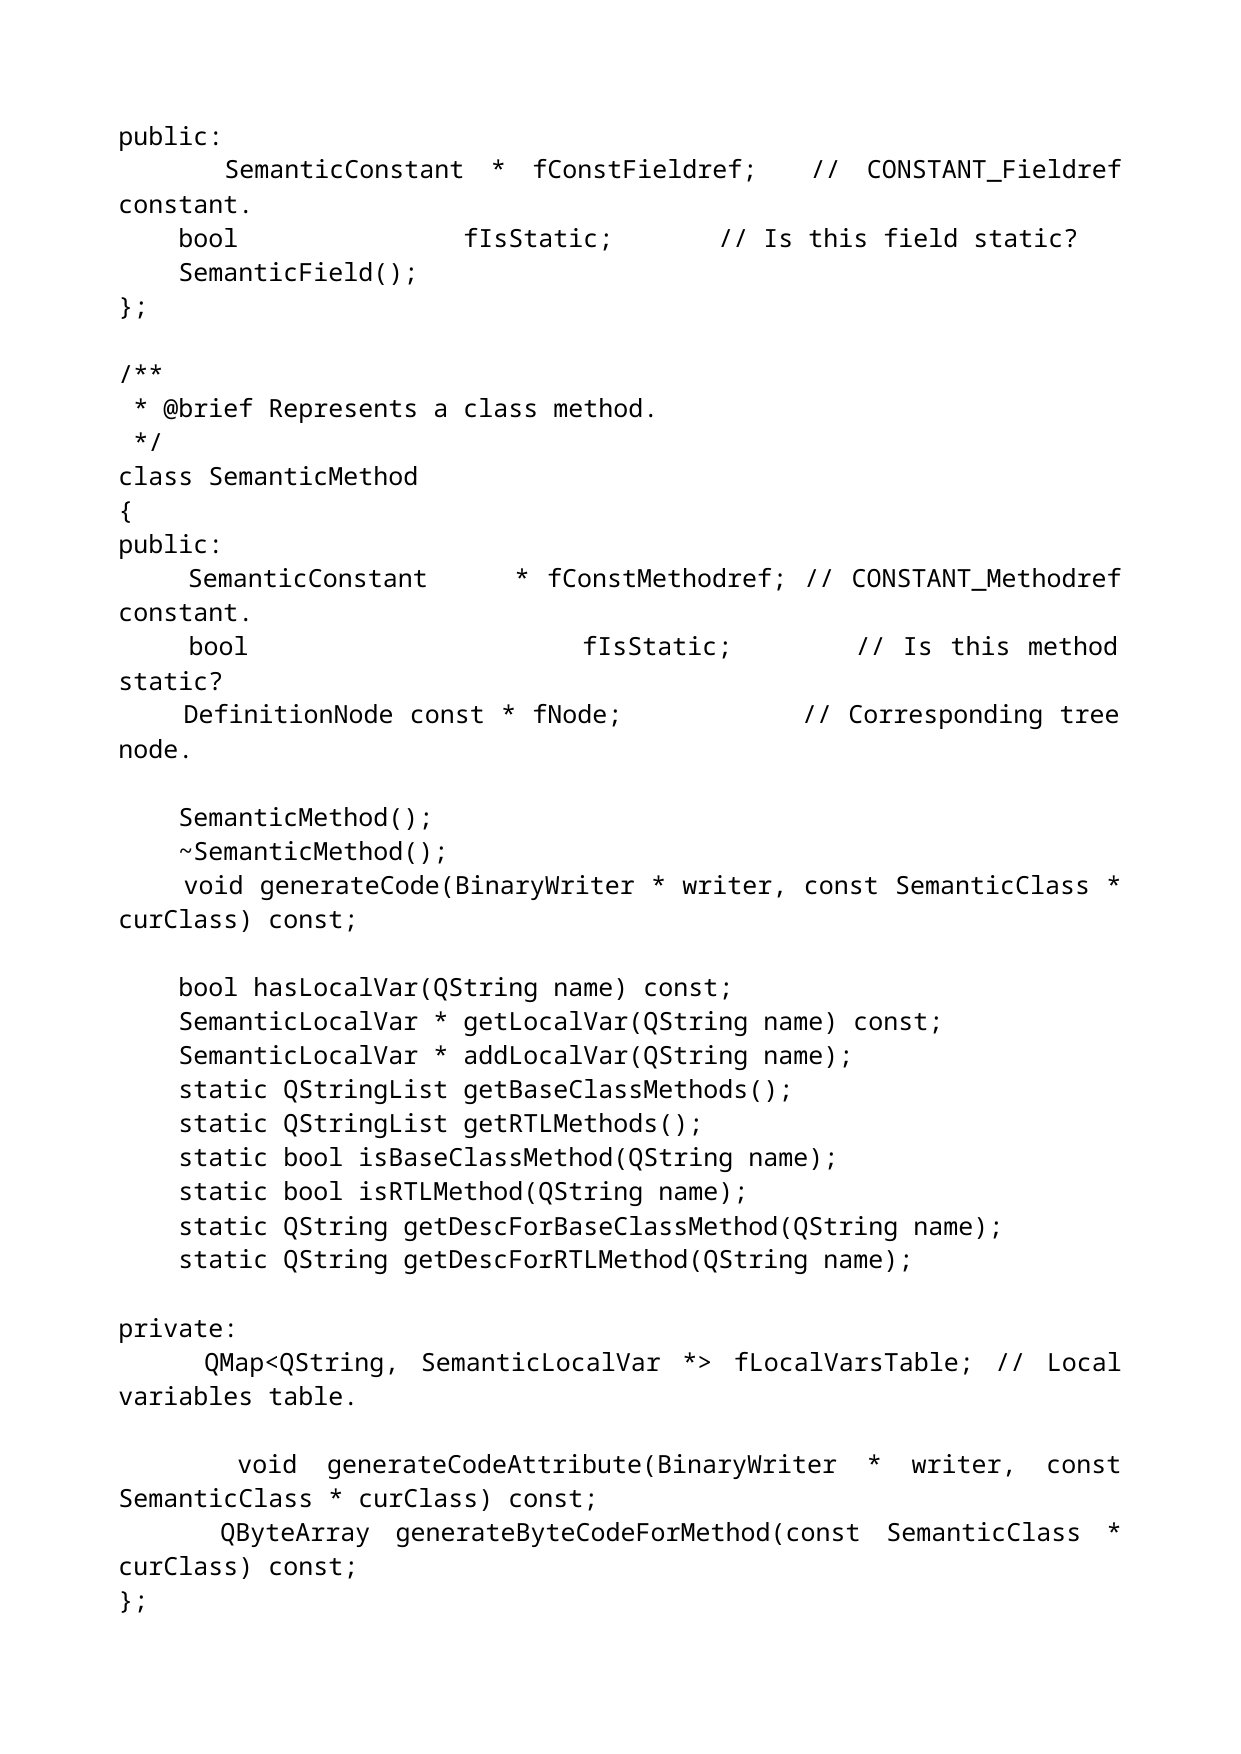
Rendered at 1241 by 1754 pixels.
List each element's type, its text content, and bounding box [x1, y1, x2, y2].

text bool hasLocalVar(QString name) const; [118, 970, 1122, 1004]
text QMap<QString, SemanticLocalVar *> fLocalVarsTable; // Local variables table. [118, 1344, 1122, 1412]
text static bool isRTLMethod(QString name); [118, 1174, 1122, 1208]
text static QString getDescForBaseClassMethod(QString name); [118, 1208, 1122, 1242]
text DefinitionNode const * fNode; // Corresponding tree node. [118, 697, 1122, 765]
text void generateCode(BinaryWriter * writer, const SemanticClass * curClass) const; [118, 867, 1122, 936]
text SemanticMethod(); [118, 799, 1122, 833]
text ~SemanticMethod(); [118, 833, 1122, 867]
text private: [118, 1310, 1122, 1344]
text SemanticConstant * fConstFieldref; // CONSTANT_Fieldref constant. [118, 152, 1122, 220]
text static bool isBaseClassMethod(QString name); [118, 1140, 1122, 1174]
text bool fIsStatic; // Is this method static? [118, 629, 1122, 697]
text */ [118, 425, 1122, 459]
text /** [118, 357, 1122, 391]
text SemanticLocalVar * addLocalVar(QString name); [118, 1038, 1122, 1072]
text static QString getDescForRTLMethod(QString name); [118, 1242, 1122, 1276]
text class SemanticMethod [118, 459, 1122, 493]
text static QStringList getBaseClassMethods(); [118, 1072, 1122, 1106]
text QByteArray generateByteCodeForMethod(const SemanticClass * curClass) const; [118, 1515, 1122, 1583]
text }; [118, 288, 1122, 322]
text bool fIsStatic; // Is this field static? [118, 220, 1122, 254]
text static QStringList getRTLMethods(); [118, 1106, 1122, 1140]
text SemanticLocalVar * getLocalVar(QString name) const; [118, 1004, 1122, 1038]
text SemanticField(); [118, 254, 1122, 288]
text * @brief Represents a class method. [118, 391, 1122, 425]
text { [118, 493, 1122, 527]
text }; [118, 1583, 1122, 1617]
text SemanticConstant * fConstMethodref; // CONSTANT_Methodref constant. [118, 561, 1122, 629]
text public: [118, 527, 1122, 561]
text public: [118, 118, 1122, 152]
text void generateCodeAttribute(BinaryWriter * writer, const SemanticClass * curClass) const; [118, 1447, 1122, 1515]
